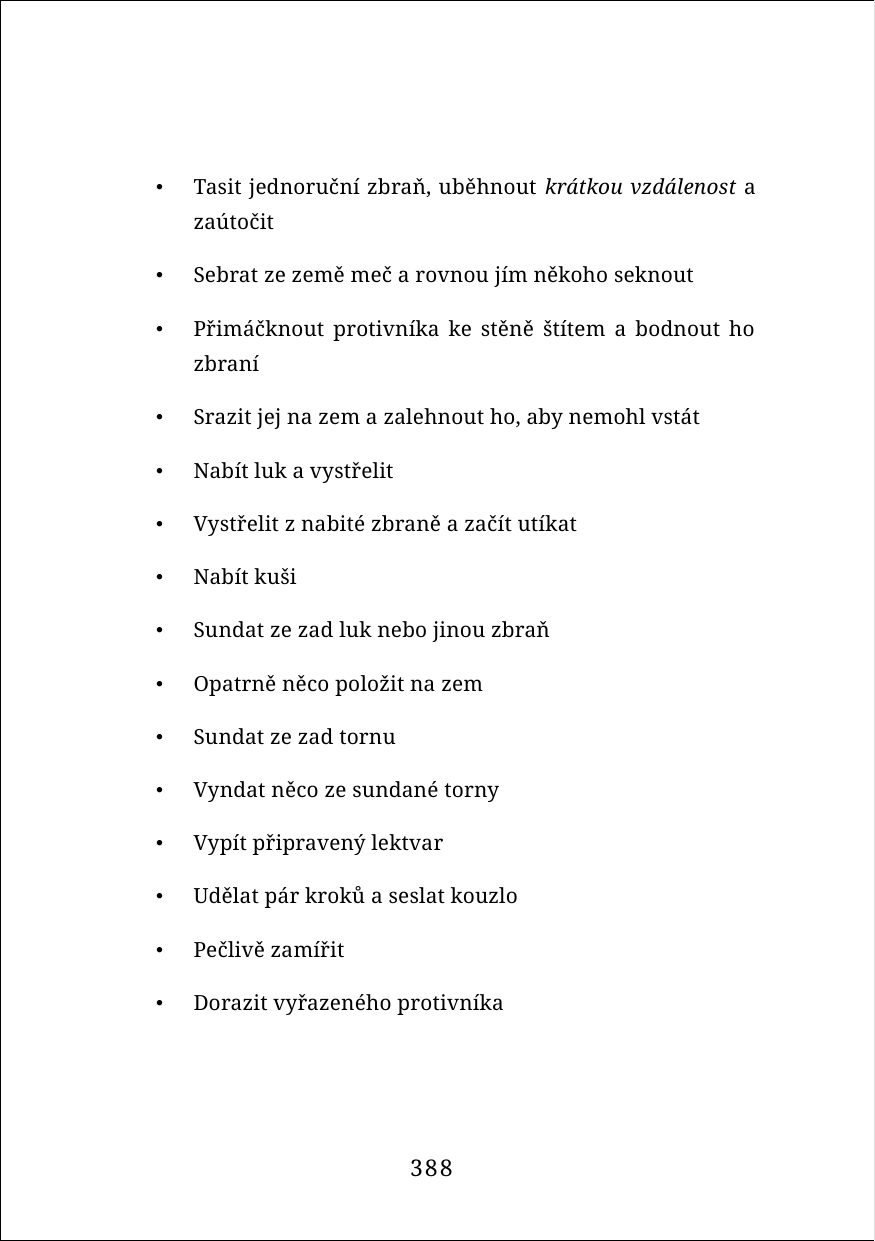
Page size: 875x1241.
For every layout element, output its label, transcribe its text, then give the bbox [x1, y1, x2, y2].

list Udělat pár kroků a seslat kouzlo [156, 882, 756, 910]
list Tasit jednoruční zbraň, uběhnout krátkou vzdálenost a zaútočit [156, 172, 756, 236]
list Sundat ze zad tornu [156, 722, 756, 750]
list Nabít kuši [156, 562, 756, 591]
list Opatrně něco položit na zem [156, 669, 756, 697]
list Přimáčknout protivníka ke stěně štítem a bodnout ho zbraní [156, 314, 756, 378]
list Nabít luk a vystřelit [156, 456, 756, 484]
list Vyndat něco ze sundané torny [156, 775, 756, 803]
list Dorazit vyřazeného protivníka [156, 988, 756, 1016]
list Srazit jej na zem a zalehnout ho, aby nemohl vstát [156, 402, 756, 431]
list Pečlivě zamířit [156, 935, 756, 963]
list Sebrat ze země meč a rovnou jím někoho seknout [156, 261, 756, 289]
list Vypít připravený lektvar [156, 828, 756, 857]
list Vystřelit z nabité zbraně a začít utíkat [156, 509, 756, 537]
list Sundat ze zad luk nebo jinou zbraň [156, 615, 756, 644]
